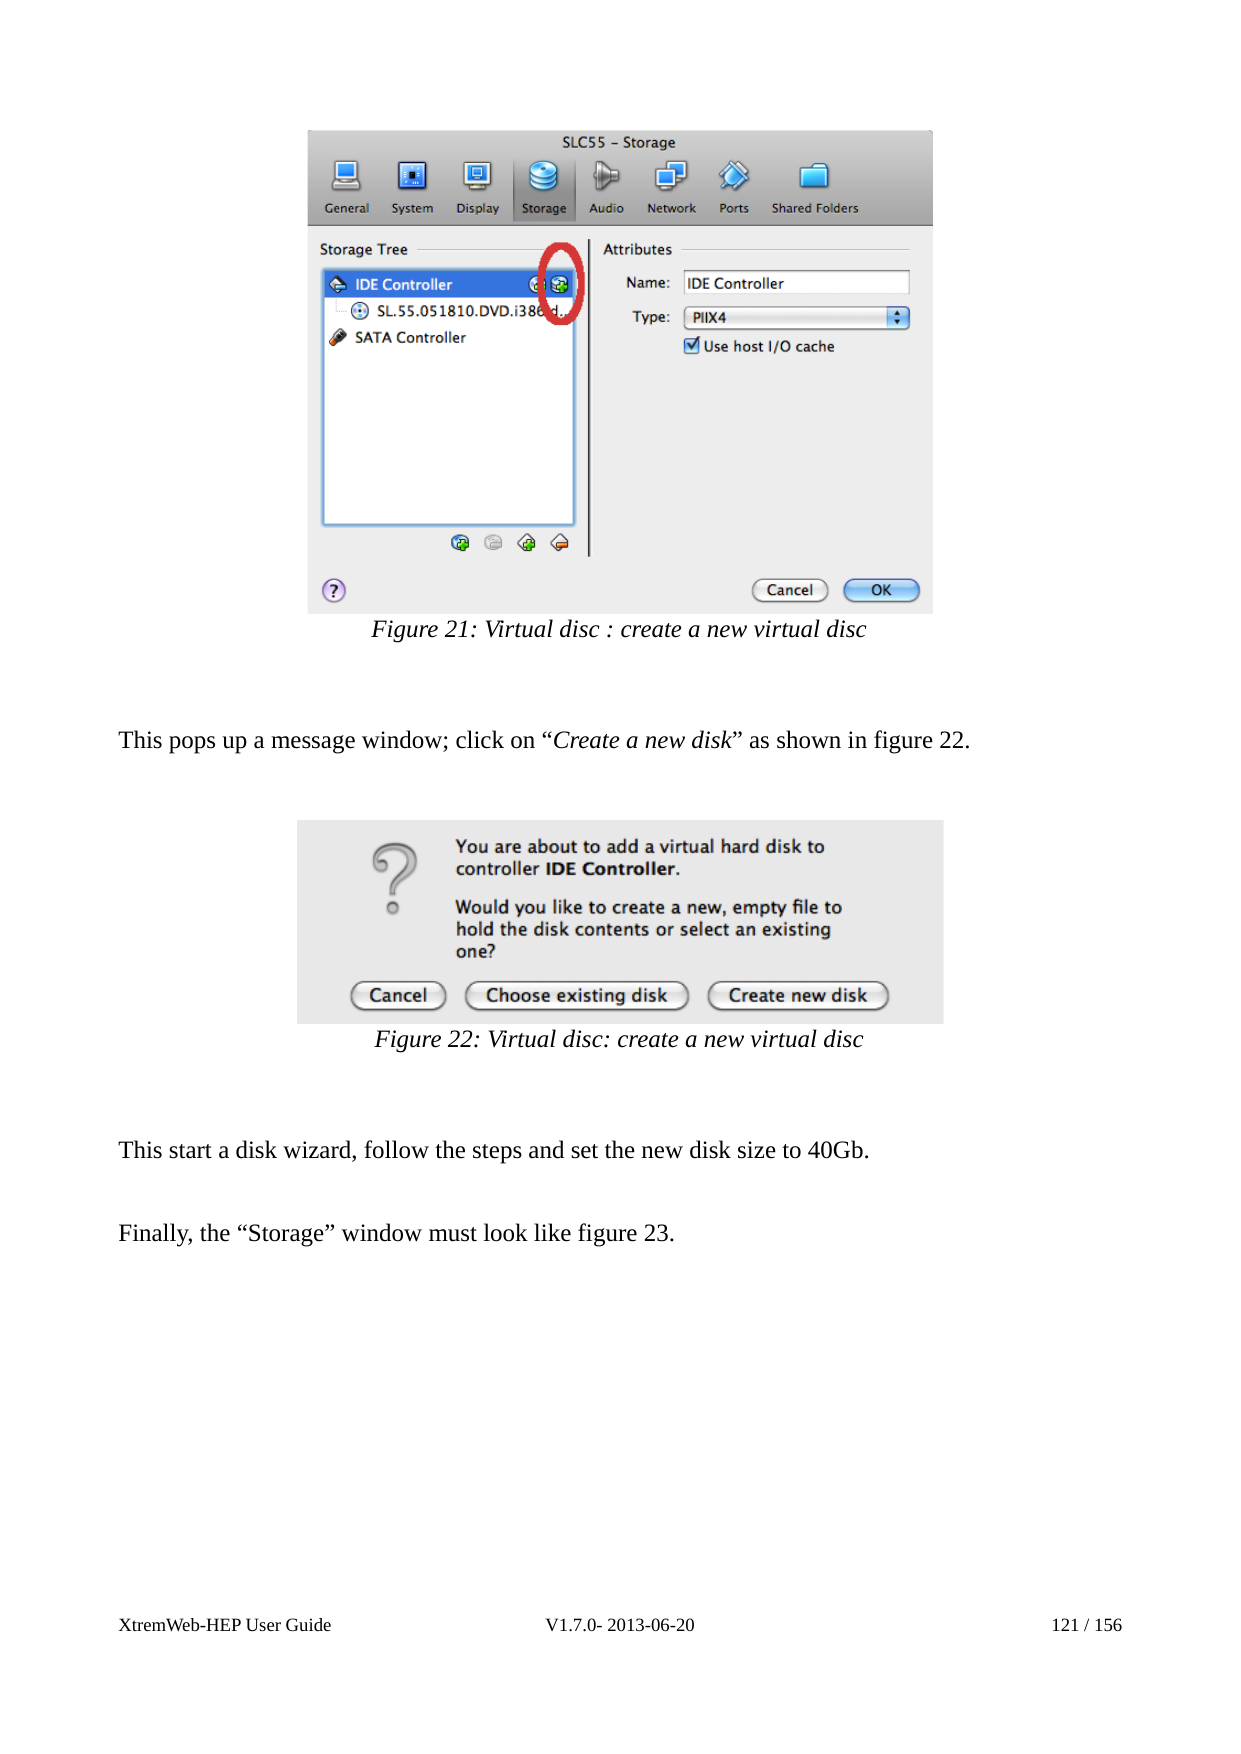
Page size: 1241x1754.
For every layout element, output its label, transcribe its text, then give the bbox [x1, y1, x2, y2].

picture [307, 130, 933, 614]
text This start a disk wizard, follow the steps and set the new disk size to 40Gb. [118, 1135, 1122, 1164]
picture [297, 820, 944, 1024]
text Finally, the “Storage” window must look like figure 23. [118, 1218, 1122, 1246]
text Figure 22: Virtual disc: create a new virtual disc [297, 1024, 943, 1053]
text This pops up a message window; click on “Create a new disk” as shown in figure 22. [118, 725, 1122, 754]
text Figure 21: Virtual disc : create a new virtual disc [307, 614, 933, 643]
